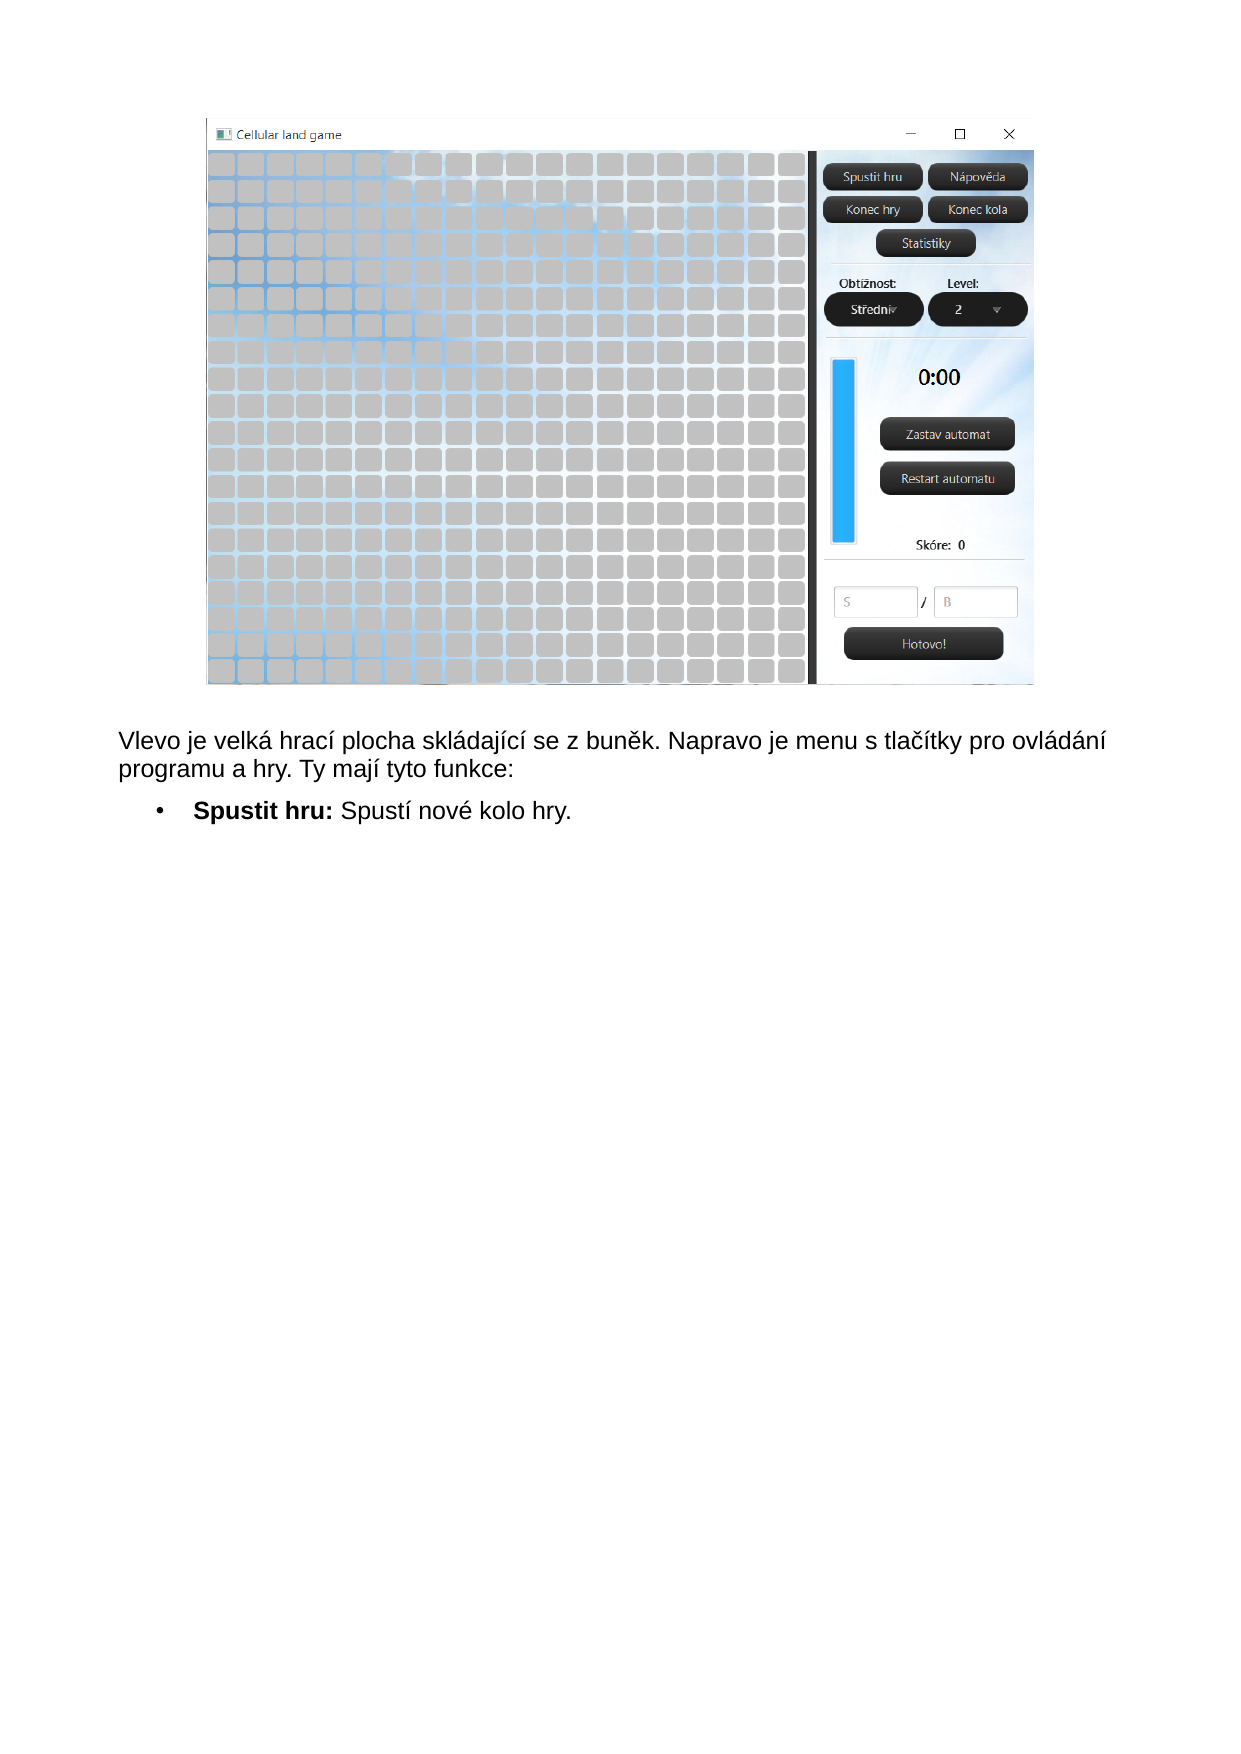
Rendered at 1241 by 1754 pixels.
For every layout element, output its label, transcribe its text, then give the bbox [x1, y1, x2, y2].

picture [206, 118, 1034, 685]
list Spustit hru: Spustí nové kolo hry. [156, 796, 1122, 824]
text Vlevo je velká hrací plocha skládající se z buněk. Napravo je menu s tlačítky pro ovládání programu a hry. Ty mají tyto funkce: [118, 726, 1122, 783]
